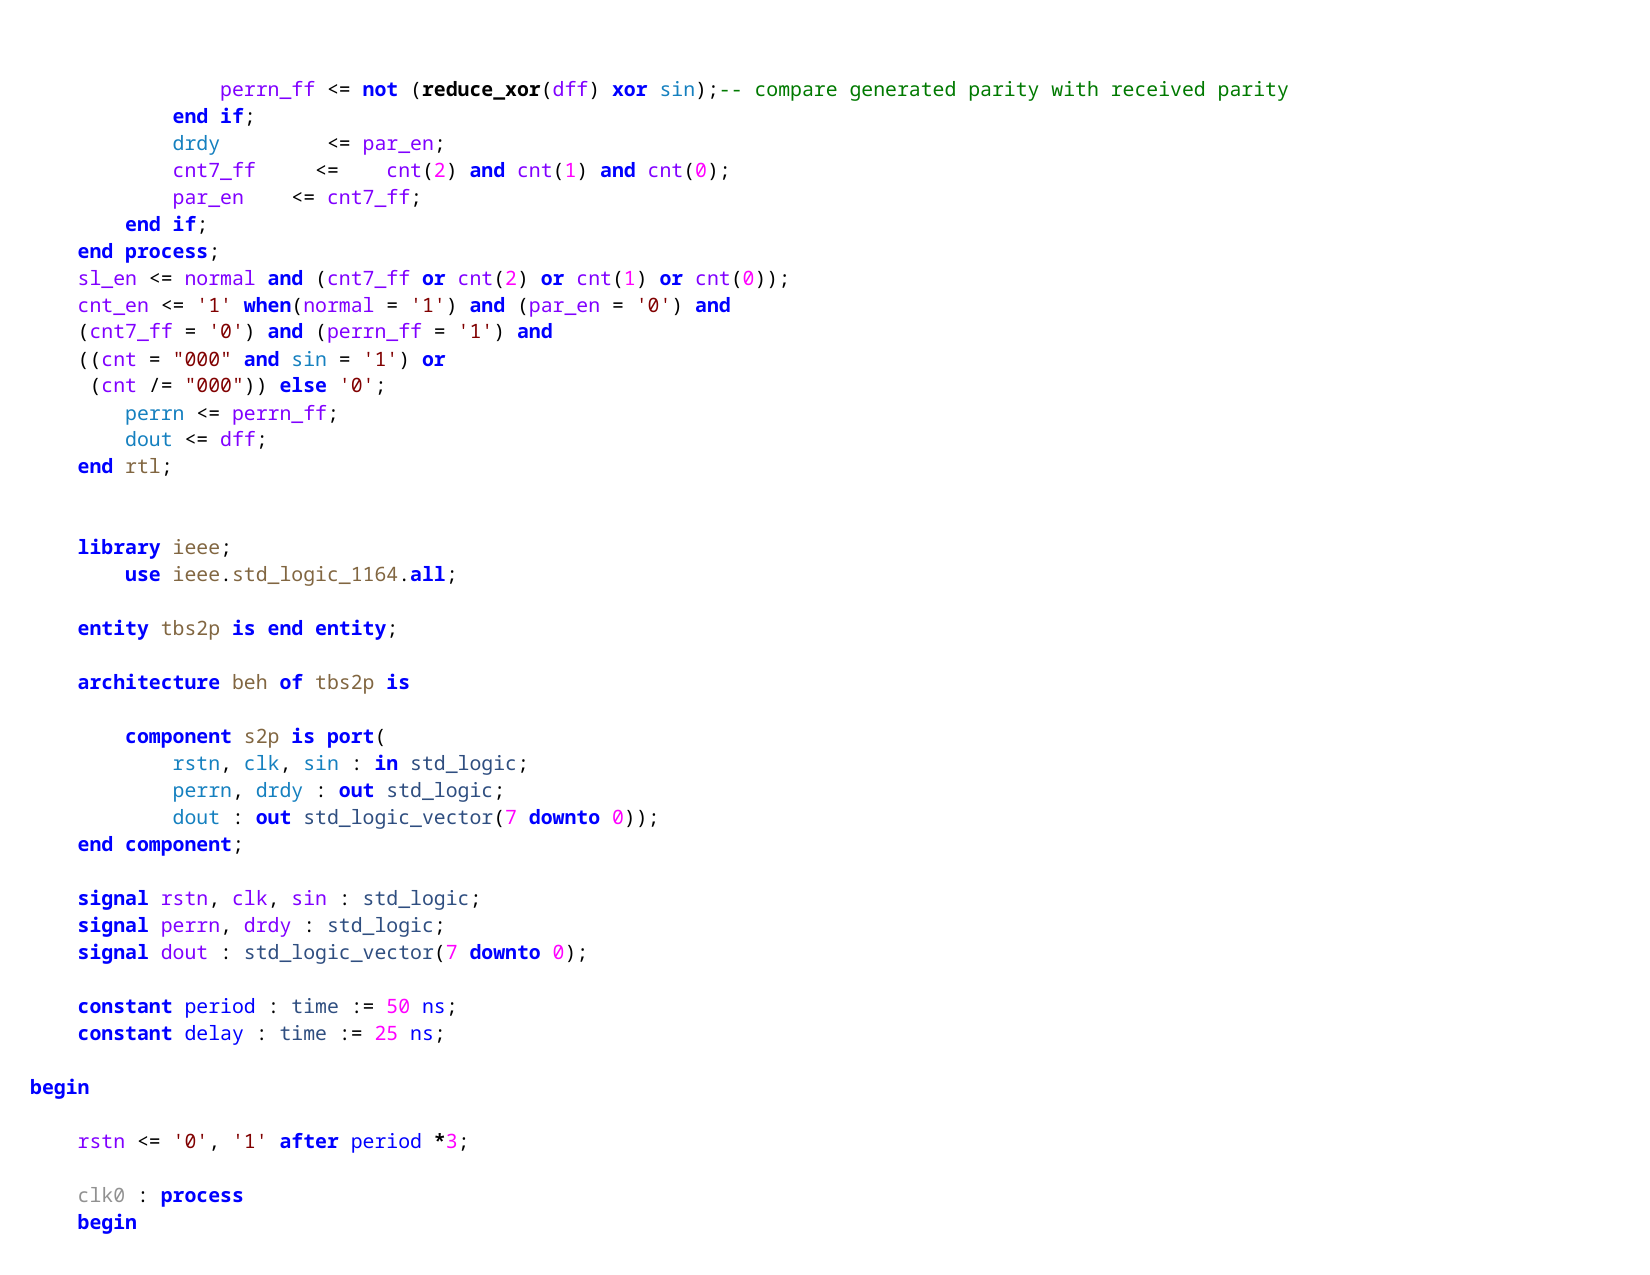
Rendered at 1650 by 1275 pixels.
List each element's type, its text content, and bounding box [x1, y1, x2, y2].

text rstn <= '0', '1' after period *3; [30, 1127, 1620, 1154]
text (cnt7_ff = '0') and (perrn_ff = '1') and [30, 318, 1620, 345]
text end component; [30, 830, 1620, 857]
text begin [30, 1208, 1620, 1235]
text clk0 : process [30, 1181, 1620, 1208]
text sl_en <= normal and (cnt7_ff or cnt(2) or cnt(1) or cnt(0)); [30, 264, 1620, 291]
text cnt_en <= '1' when(normal = '1') and (par_en = '0') and [30, 291, 1620, 318]
text par_en <= cnt7_ff; [30, 183, 1620, 210]
text dout : out std_logic_vector(7 downto 0)); [30, 803, 1620, 830]
text constant delay : time := 25 ns; [30, 1019, 1620, 1046]
text constant period : time := 50 ns; [30, 992, 1620, 1019]
text library ieee; [30, 534, 1620, 561]
text perrn_ff <= not (reduce_xor(dff) xor sin);-- compare generated parity with received parity [30, 75, 1620, 102]
text architecture beh of tbs2p is [30, 668, 1620, 696]
text perrn, drdy : out std_logic; [30, 776, 1620, 803]
text use ieee.std_logic_1164.all; [30, 561, 1620, 588]
text component s2p is port( [30, 722, 1620, 749]
text rstn, clk, sin : in std_logic; [30, 749, 1620, 776]
text end rtl; [30, 453, 1620, 480]
text begin [30, 1073, 1620, 1100]
text (cnt /= "000")) else '0'; [30, 372, 1620, 399]
text drdy <= par_en; [30, 129, 1620, 156]
text signal perrn, drdy : std_logic; [30, 911, 1620, 938]
text ((cnt = "000" and sin = '1') or [30, 345, 1620, 372]
text end process; [30, 237, 1620, 264]
text end if; [30, 210, 1620, 237]
text cnt7_ff <= cnt(2) and cnt(1) and cnt(0); [30, 156, 1620, 183]
text dout <= dff; [30, 426, 1620, 453]
text perrn <= perrn_ff; [30, 399, 1620, 426]
text signal dout : std_logic_vector(7 downto 0); [30, 938, 1620, 965]
text entity tbs2p is end entity; [30, 614, 1620, 642]
text signal rstn, clk, sin : std_logic; [30, 884, 1620, 911]
text end if; [30, 102, 1620, 129]
